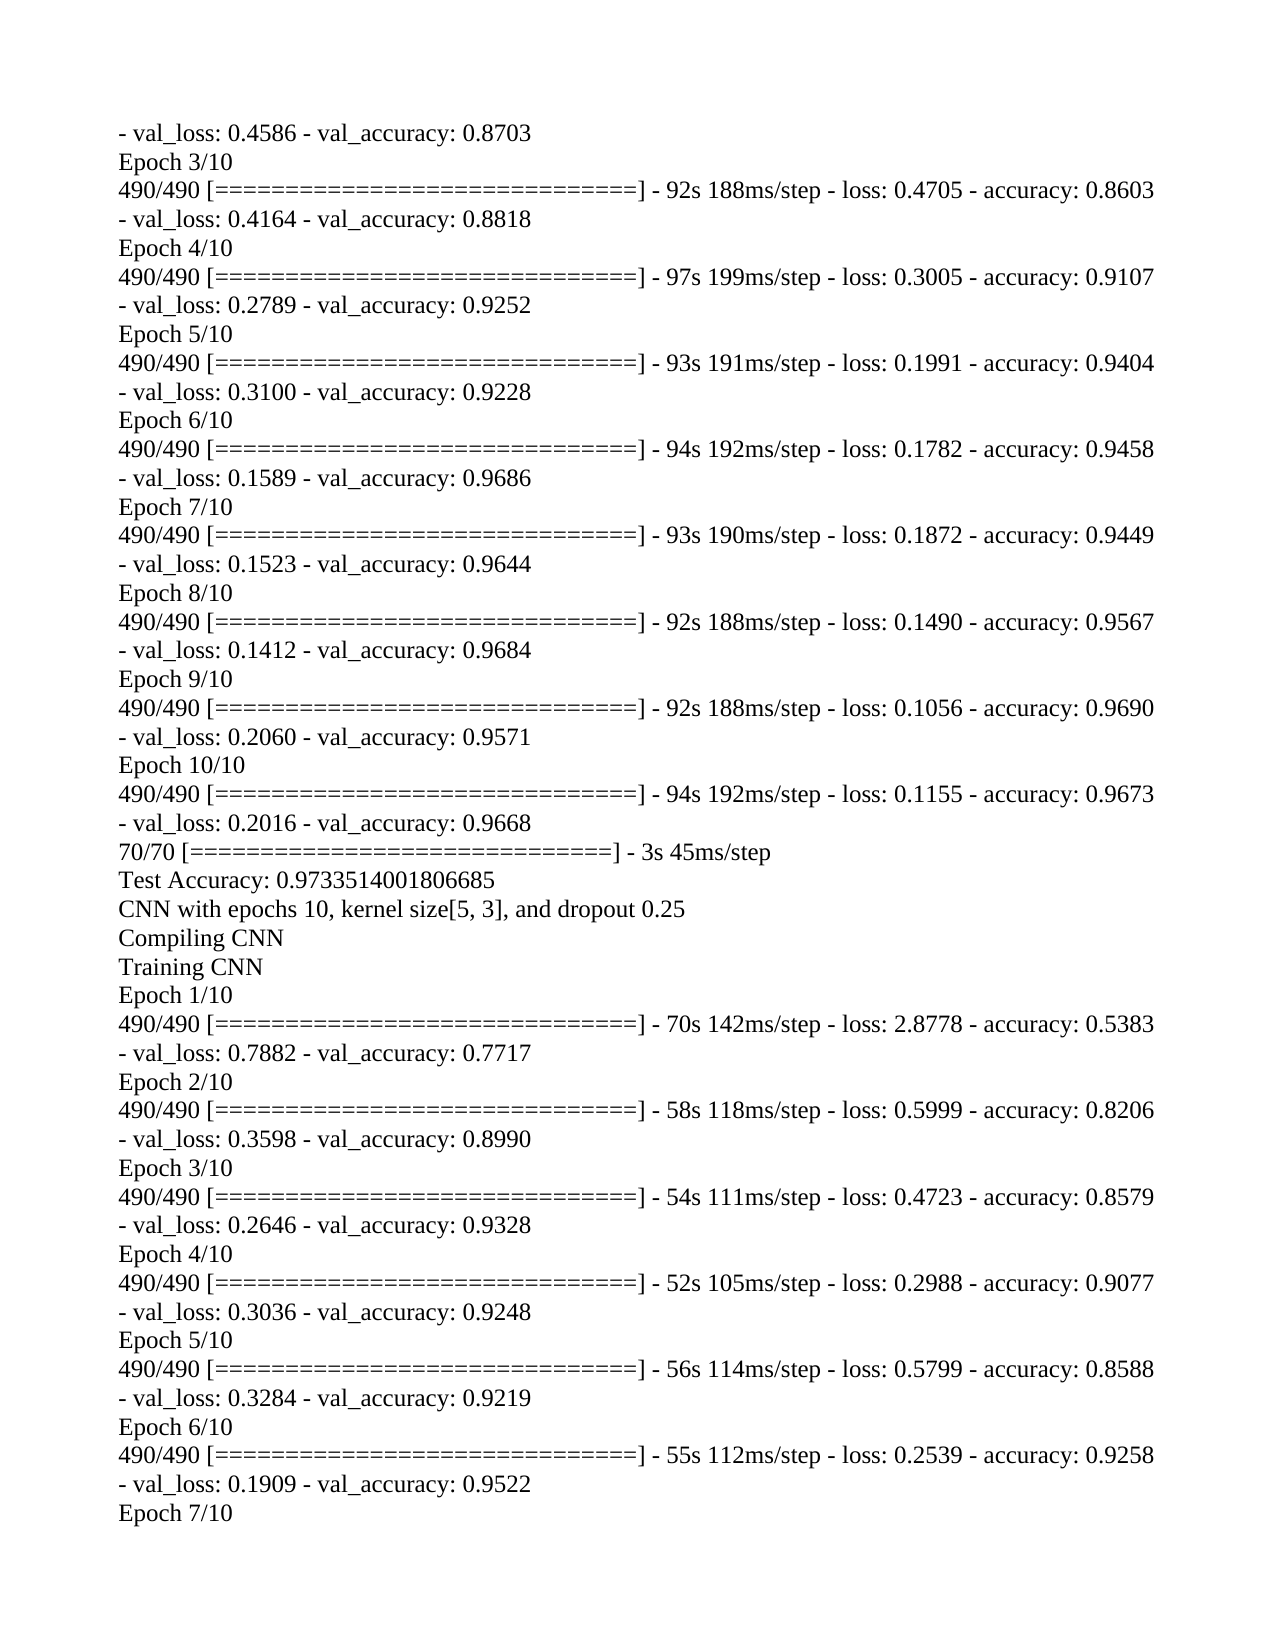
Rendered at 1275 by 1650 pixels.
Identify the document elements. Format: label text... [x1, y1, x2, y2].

text Test Accuracy: 0.9733514001806685 [118, 866, 1157, 894]
text 70/70 [==============================] - 3s 45ms/step [118, 837, 1157, 866]
text CNN with epochs 10, kernel size[5, 3], and dropout 0.25 [118, 894, 1157, 923]
text - val_loss: 0.4586 - val_accuracy: 0.8703 [118, 118, 1157, 147]
text Epoch 10/10 [118, 751, 1157, 779]
text Training CNN [118, 952, 1157, 981]
text Epoch 2/10 [118, 1067, 1157, 1096]
text Epoch 8/10 [118, 578, 1157, 607]
text 490/490 [==============================] - 94s 192ms/step - loss: 0.1155 - accuracy: 0.9673 - val_loss: 0.2016 - val_accuracy: 0.9668 [118, 779, 1157, 837]
text Epoch 7/10 [118, 1498, 1157, 1527]
text Compiling CNN [118, 923, 1157, 952]
text Epoch 5/10 [118, 1326, 1157, 1354]
text 490/490 [==============================] - 94s 192ms/step - loss: 0.1782 - accuracy: 0.9458 - val_loss: 0.1589 - val_accuracy: 0.9686 [118, 434, 1157, 492]
text 490/490 [==============================] - 70s 142ms/step - loss: 2.8778 - accuracy: 0.5383 - val_loss: 0.7882 - val_accuracy: 0.7717 [118, 1009, 1157, 1067]
text 490/490 [==============================] - 93s 191ms/step - loss: 0.1991 - accuracy: 0.9404 - val_loss: 0.3100 - val_accuracy: 0.9228 [118, 348, 1157, 406]
text 490/490 [==============================] - 92s 188ms/step - loss: 0.1490 - accuracy: 0.9567 - val_loss: 0.1412 - val_accuracy: 0.9684 [118, 607, 1157, 664]
text 490/490 [==============================] - 52s 105ms/step - loss: 0.2988 - accuracy: 0.9077 - val_loss: 0.3036 - val_accuracy: 0.9248 [118, 1268, 1157, 1326]
text Epoch 7/10 [118, 492, 1157, 521]
text 490/490 [==============================] - 92s 188ms/step - loss: 0.4705 - accuracy: 0.8603 - val_loss: 0.4164 - val_accuracy: 0.8818 [118, 176, 1157, 233]
text 490/490 [==============================] - 97s 199ms/step - loss: 0.3005 - accuracy: 0.9107 - val_loss: 0.2789 - val_accuracy: 0.9252 [118, 262, 1157, 319]
text Epoch 4/10 [118, 1239, 1157, 1268]
text Epoch 5/10 [118, 319, 1157, 348]
text Epoch 9/10 [118, 664, 1157, 693]
text Epoch 6/10 [118, 406, 1157, 434]
text Epoch 4/10 [118, 233, 1157, 262]
text 490/490 [==============================] - 55s 112ms/step - loss: 0.2539 - accuracy: 0.9258 - val_loss: 0.1909 - val_accuracy: 0.9522 [118, 1441, 1157, 1498]
text 490/490 [==============================] - 92s 188ms/step - loss: 0.1056 - accuracy: 0.9690 - val_loss: 0.2060 - val_accuracy: 0.9571 [118, 693, 1157, 751]
text Epoch 3/10 [118, 147, 1157, 176]
text Epoch 3/10 [118, 1153, 1157, 1182]
text 490/490 [==============================] - 54s 111ms/step - loss: 0.4723 - accuracy: 0.8579 - val_loss: 0.2646 - val_accuracy: 0.9328 [118, 1182, 1157, 1239]
text Epoch 1/10 [118, 981, 1157, 1009]
text 490/490 [==============================] - 93s 190ms/step - loss: 0.1872 - accuracy: 0.9449 - val_loss: 0.1523 - val_accuracy: 0.9644 [118, 521, 1157, 578]
text 490/490 [==============================] - 58s 118ms/step - loss: 0.5999 - accuracy: 0.8206 - val_loss: 0.3598 - val_accuracy: 0.8990 [118, 1096, 1157, 1153]
text Epoch 6/10 [118, 1412, 1157, 1441]
text 490/490 [==============================] - 56s 114ms/step - loss: 0.5799 - accuracy: 0.8588 - val_loss: 0.3284 - val_accuracy: 0.9219 [118, 1354, 1157, 1412]
